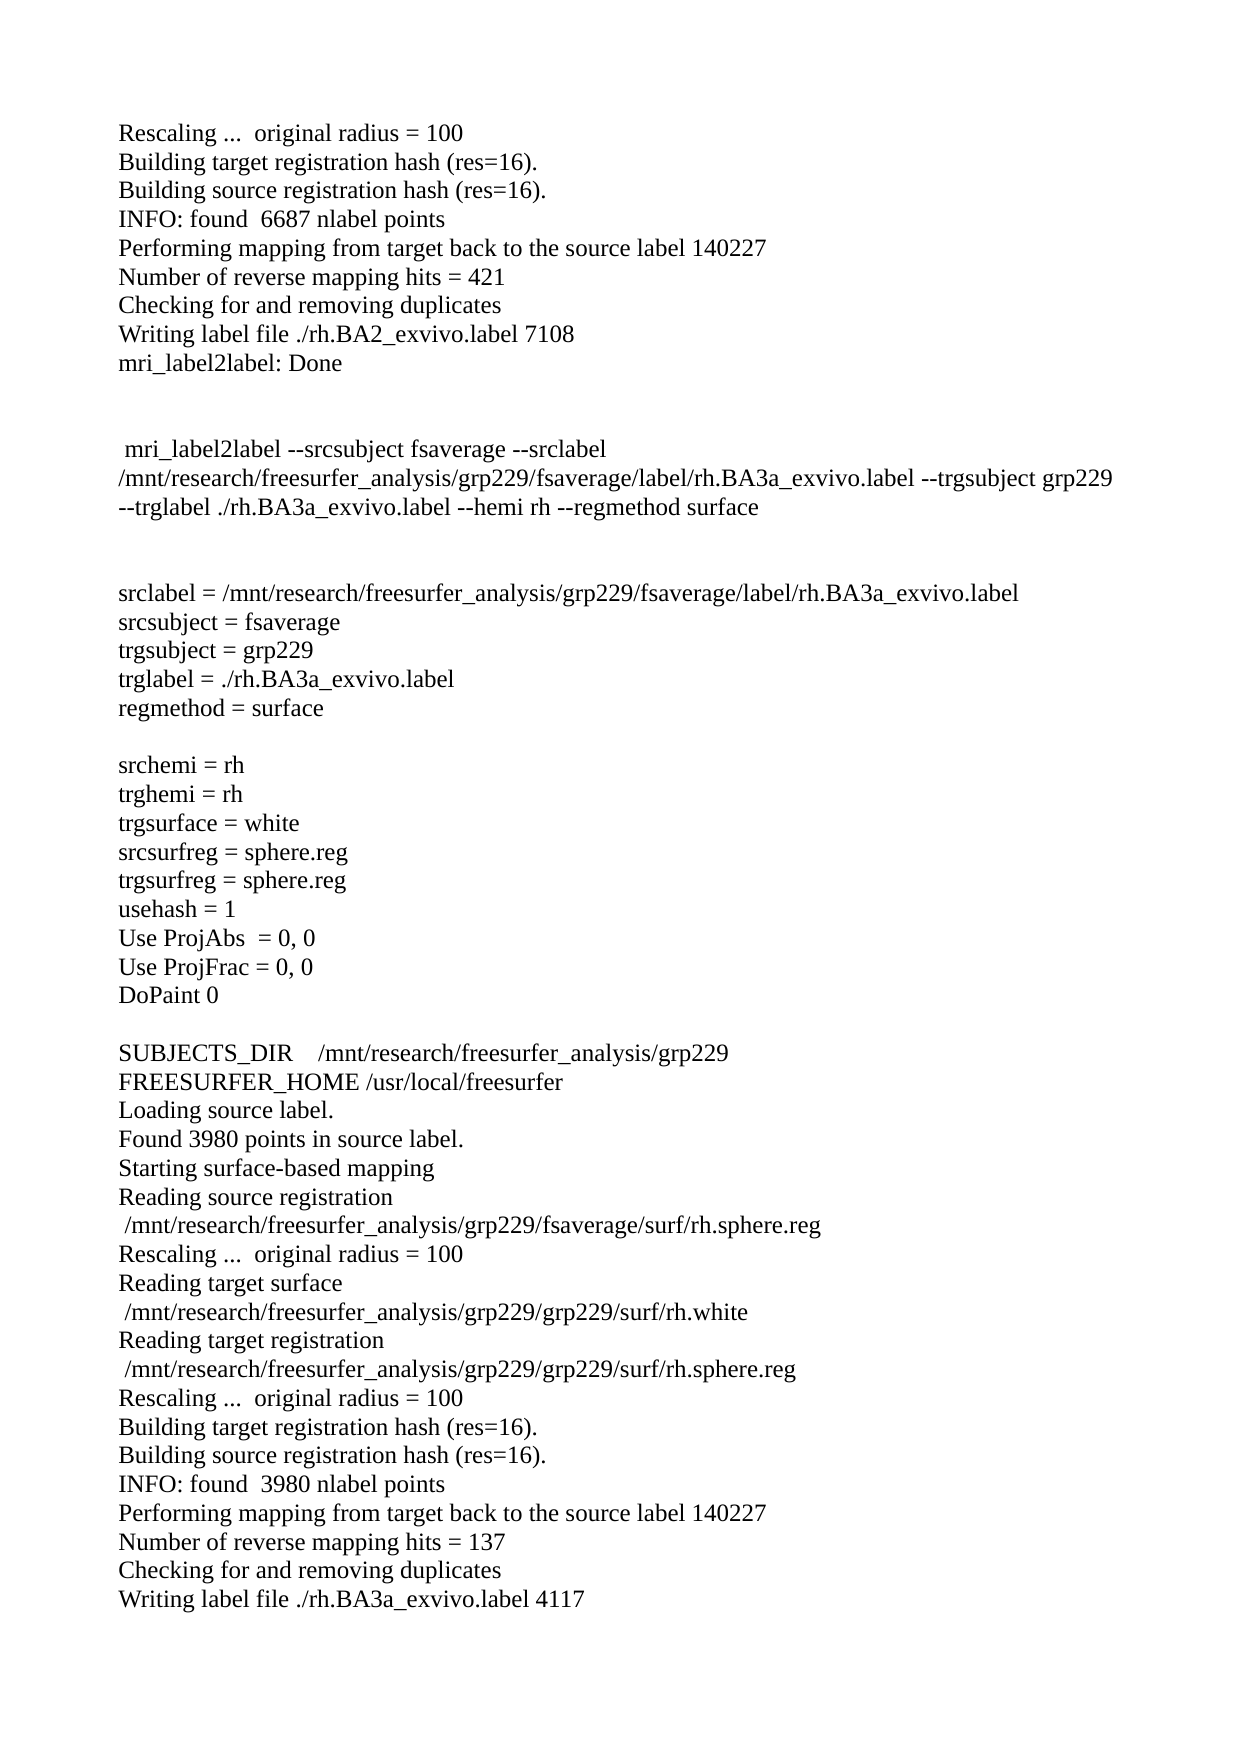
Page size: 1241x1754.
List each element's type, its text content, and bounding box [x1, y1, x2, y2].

text trglabel = ./rh.BA3a_exvivo.label [118, 664, 1122, 693]
text Building source registration hash (res=16). [118, 1441, 1122, 1469]
text srchemi = rh [118, 751, 1122, 779]
text Rescaling ... original radius = 100 [118, 1239, 1122, 1268]
text Number of reverse mapping hits = 137 [118, 1527, 1122, 1556]
text Building target registration hash (res=16). [118, 147, 1122, 176]
text INFO: found 6687 nlabel points [118, 204, 1122, 233]
text trghemi = rh [118, 779, 1122, 808]
text FREESURFER_HOME /usr/local/freesurfer [118, 1067, 1122, 1096]
text Loading source label. [118, 1096, 1122, 1124]
text Number of reverse mapping hits = 421 [118, 262, 1122, 291]
text Performing mapping from target back to the source label 140227 [118, 233, 1122, 262]
text Reading source registration [118, 1182, 1122, 1211]
text Reading target registration [118, 1326, 1122, 1354]
text Use ProjFrac = 0, 0 [118, 952, 1122, 981]
text Rescaling ... original radius = 100 [118, 1383, 1122, 1412]
text /mnt/research/freesurfer_analysis/grp229/fsaverage/surf/rh.sphere.reg [118, 1211, 1122, 1239]
text /mnt/research/freesurfer_analysis/grp229/grp229/surf/rh.sphere.reg [118, 1354, 1122, 1383]
text trgsurface = white [118, 808, 1122, 837]
text /mnt/research/freesurfer_analysis/grp229/grp229/surf/rh.white [118, 1297, 1122, 1326]
text regmethod = surface [118, 693, 1122, 722]
text srcsurfreg = sphere.reg [118, 837, 1122, 866]
text srclabel = /mnt/research/freesurfer_analysis/grp229/fsaverage/label/rh.BA3a_exvivo.label [118, 578, 1122, 607]
text mri_label2label --srcsubject fsaverage --srclabel /mnt/research/freesurfer_analysis/grp229/fsaverage/label/rh.BA3a_exvivo.label --trgsubject grp229 --trglabel ./rh.BA3a_exvivo.label --hemi rh --regmethod surface [118, 434, 1122, 521]
text Checking for and removing duplicates [118, 1556, 1122, 1584]
text srcsubject = fsaverage [118, 607, 1122, 636]
text Writing label file ./rh.BA2_exvivo.label 7108 [118, 319, 1122, 348]
text Performing mapping from target back to the source label 140227 [118, 1498, 1122, 1527]
text Building source registration hash (res=16). [118, 176, 1122, 204]
text Reading target surface [118, 1268, 1122, 1297]
text Checking for and removing duplicates [118, 291, 1122, 319]
text trgsubject = grp229 [118, 636, 1122, 664]
text INFO: found 3980 nlabel points [118, 1469, 1122, 1498]
text Starting surface-based mapping [118, 1153, 1122, 1182]
text Use ProjAbs = 0, 0 [118, 923, 1122, 952]
text Building target registration hash (res=16). [118, 1412, 1122, 1441]
text Writing label file ./rh.BA3a_exvivo.label 4117 [118, 1584, 1122, 1613]
text Found 3980 points in source label. [118, 1124, 1122, 1153]
text trgsurfreg = sphere.reg [118, 866, 1122, 894]
text mri_label2label: Done [118, 348, 1122, 377]
text Rescaling ... original radius = 100 [118, 118, 1122, 147]
text DoPaint 0 [118, 981, 1122, 1009]
text usehash = 1 [118, 894, 1122, 923]
text SUBJECTS_DIR /mnt/research/freesurfer_analysis/grp229 [118, 1038, 1122, 1067]
